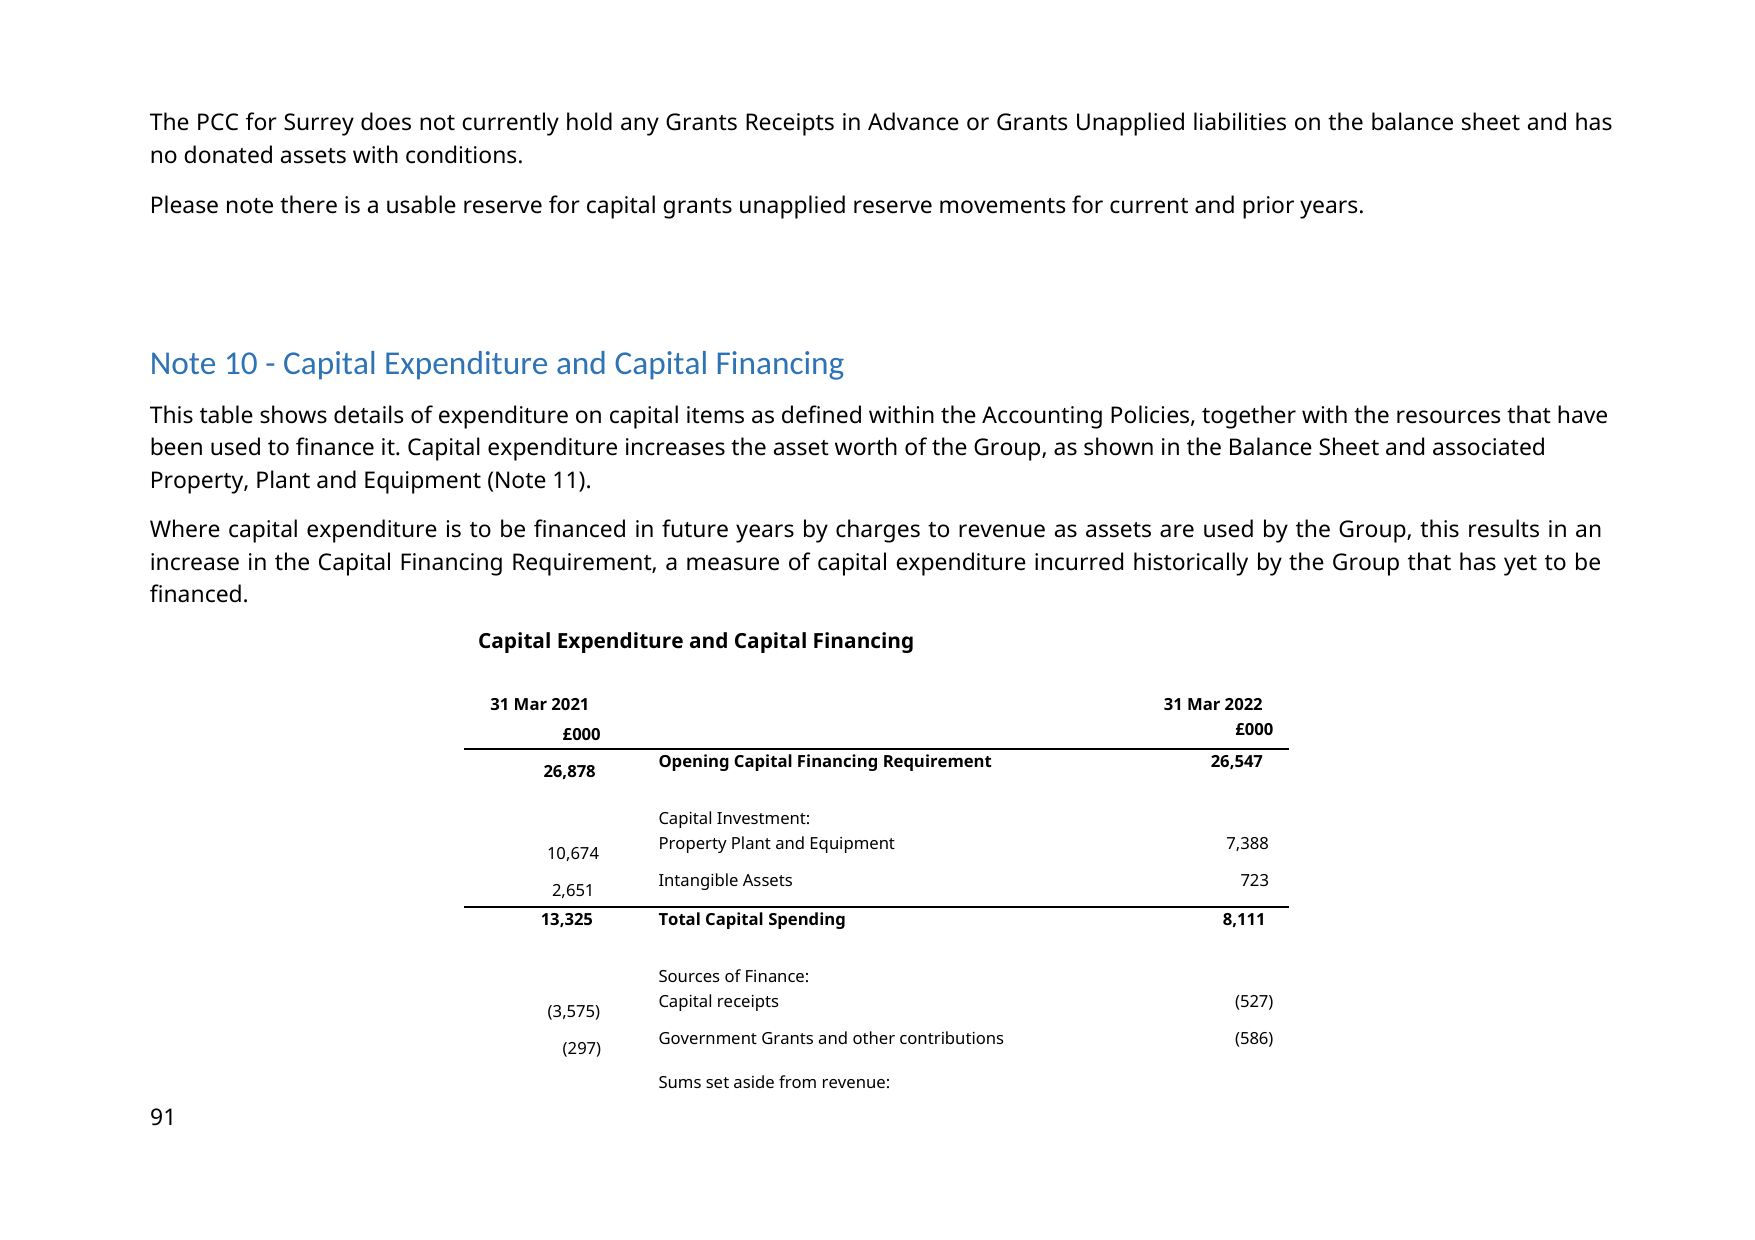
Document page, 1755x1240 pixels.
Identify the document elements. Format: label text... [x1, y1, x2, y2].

table_header £000 [1206, 718, 1289, 748]
subtitle Note 10 - Capital Expenditure and Capital Financing [149, 342, 1616, 383]
table_cell 7,388 [1206, 831, 1289, 869]
table_cell 26,878 [464, 750, 658, 831]
text Please note there is a usable reserve for capital grants unapplied reserve movements for current and prior years. [149, 189, 1616, 220]
table_cell 2,651 [464, 869, 658, 906]
table_cell Intangible Assets [658, 869, 1206, 906]
table_cell (586) [1206, 1027, 1289, 1098]
text Capital Expenditure and Capital Financing [478, 626, 1616, 654]
table_cell 13,325 [464, 908, 658, 989]
table_cell Opening Capital Financing Requirement Capital Investment: [658, 750, 1206, 831]
table_cell (527) [1206, 990, 1289, 1027]
table_cell 10,674 [464, 831, 658, 869]
table_header [658, 718, 1206, 748]
table_cell 723 [1206, 869, 1289, 906]
text This table shows details of expenditure on capital items as defined within the Accounting Policies, together with the resources that have been used to finance it. Capital expenditure increases the asset worth of the Group, as shown in the Balance Sheet and associated Property, Plant and Equipment (Note 11). [149, 399, 1616, 495]
table_cell Government Grants and other contributions Sums set aside from revenue: [658, 1027, 1206, 1098]
text 31 Mar 2021 31 Mar 2022 [150, 688, 1616, 716]
table_cell (297) [464, 1027, 658, 1098]
table_cell (3,575) [464, 990, 658, 1027]
table_cell Property Plant and Equipment [658, 831, 1206, 869]
text The PCC for Surrey does not currently hold any Grants Receipts in Advance or Grants Unapplied liabilities on the balance sheet and has no donated assets with conditions. [149, 106, 1616, 170]
table_cell 8,111 [1206, 908, 1289, 989]
text Where capital expenditure is to be financed in future years by charges to revenue as assets are used by the Group, this results in an increase in the Capital Financing Requirement, a measure of capital expenditure incurred historically by the Group that has yet to be financed. [149, 513, 1604, 609]
table_cell Capital receipts [658, 990, 1206, 1027]
table_header £000 [464, 718, 658, 748]
table_cell Total Capital Spending Sources of Finance: [658, 908, 1206, 989]
table_cell 26,547 [1206, 750, 1289, 831]
